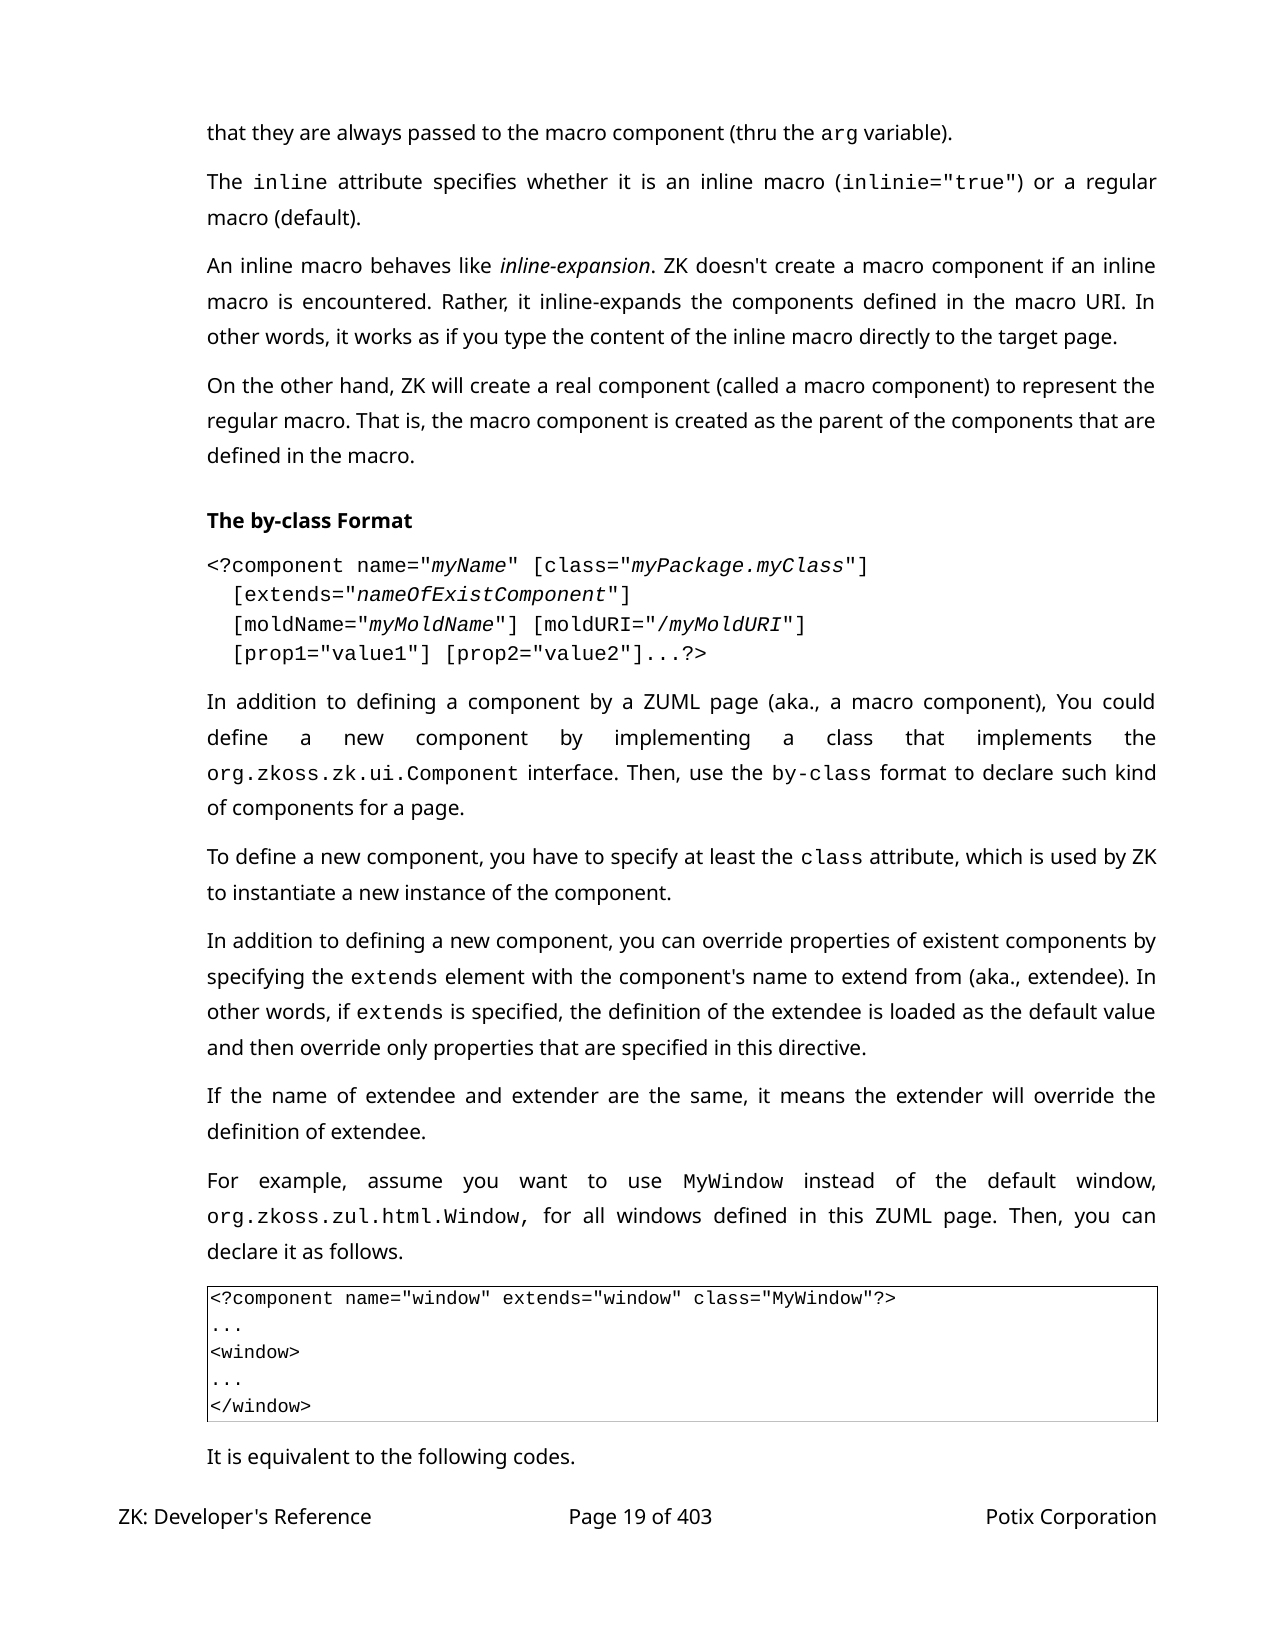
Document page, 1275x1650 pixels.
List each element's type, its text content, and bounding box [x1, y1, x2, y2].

text In addition to defining a component by a ZUML page (aka., a macro component), You could define a new component by implementing a class that implements the org.zkoss.zk.ui.Component interface. Then, use the by-class format to declare such kind of components for a page. [207, 687, 1157, 822]
text <window> [208, 1340, 1157, 1364]
text <?component name="myName" [class="myPackage.myClass"] [extends="nameOfExistComponent"] [moldName="myMoldName"] [moldURI="/myMoldURI"] [prop1="value1"] [prop2="value2"]...?> [207, 555, 1157, 667]
text ... [208, 1313, 1157, 1337]
text To define a new component, you have to specify at least the class attribute, which is used by ZK to instantiate a new instance of the component. [207, 842, 1157, 906]
text On the other hand, ZK will create a real component (called a macro component) to represent the regular macro. That is, the macro component is created as the parent of the components that are defined in the macro. [207, 371, 1157, 469]
text that they are always passed to the macro component (thru the arg variable). [207, 118, 1157, 147]
subtitle The by-class Format [207, 506, 1157, 534]
text ... [208, 1367, 1157, 1391]
text In addition to defining a new component, you can override properties of existent components by specifying the extends element with the component's name to extend from (aka., extendee). In other words, if extends is specified, the definition of the extendee is loaded as the default value and then override only properties that are specified in this directive. [207, 927, 1157, 1061]
text <?component name="window" extends="window" class="MyWindow"?> [208, 1287, 1157, 1310]
text An inline macro behaves like inline-expansion. ZK doesn't create a macro component if an inline macro is encountered. Rather, it inline-expands the components defined in the macro URI. In other words, it works as if you type the content of the inline macro directly to the target page. [207, 252, 1157, 350]
text For example, assume you want to use MyWindow instead of the default window, org.zkoss.zul.html.Window, for all windows defined in this ZUML page. Then, you can declare it as follows. [207, 1166, 1157, 1265]
text It is equivalent to the following codes. [207, 1442, 1157, 1471]
text </window> [208, 1394, 1157, 1421]
text The inline attribute specifies whether it is an inline macro (inlinie="true") or a regular macro (default). [207, 167, 1157, 231]
text If the name of extendee and extender are the same, it means the extender will override the definition of extendee. [207, 1082, 1157, 1145]
